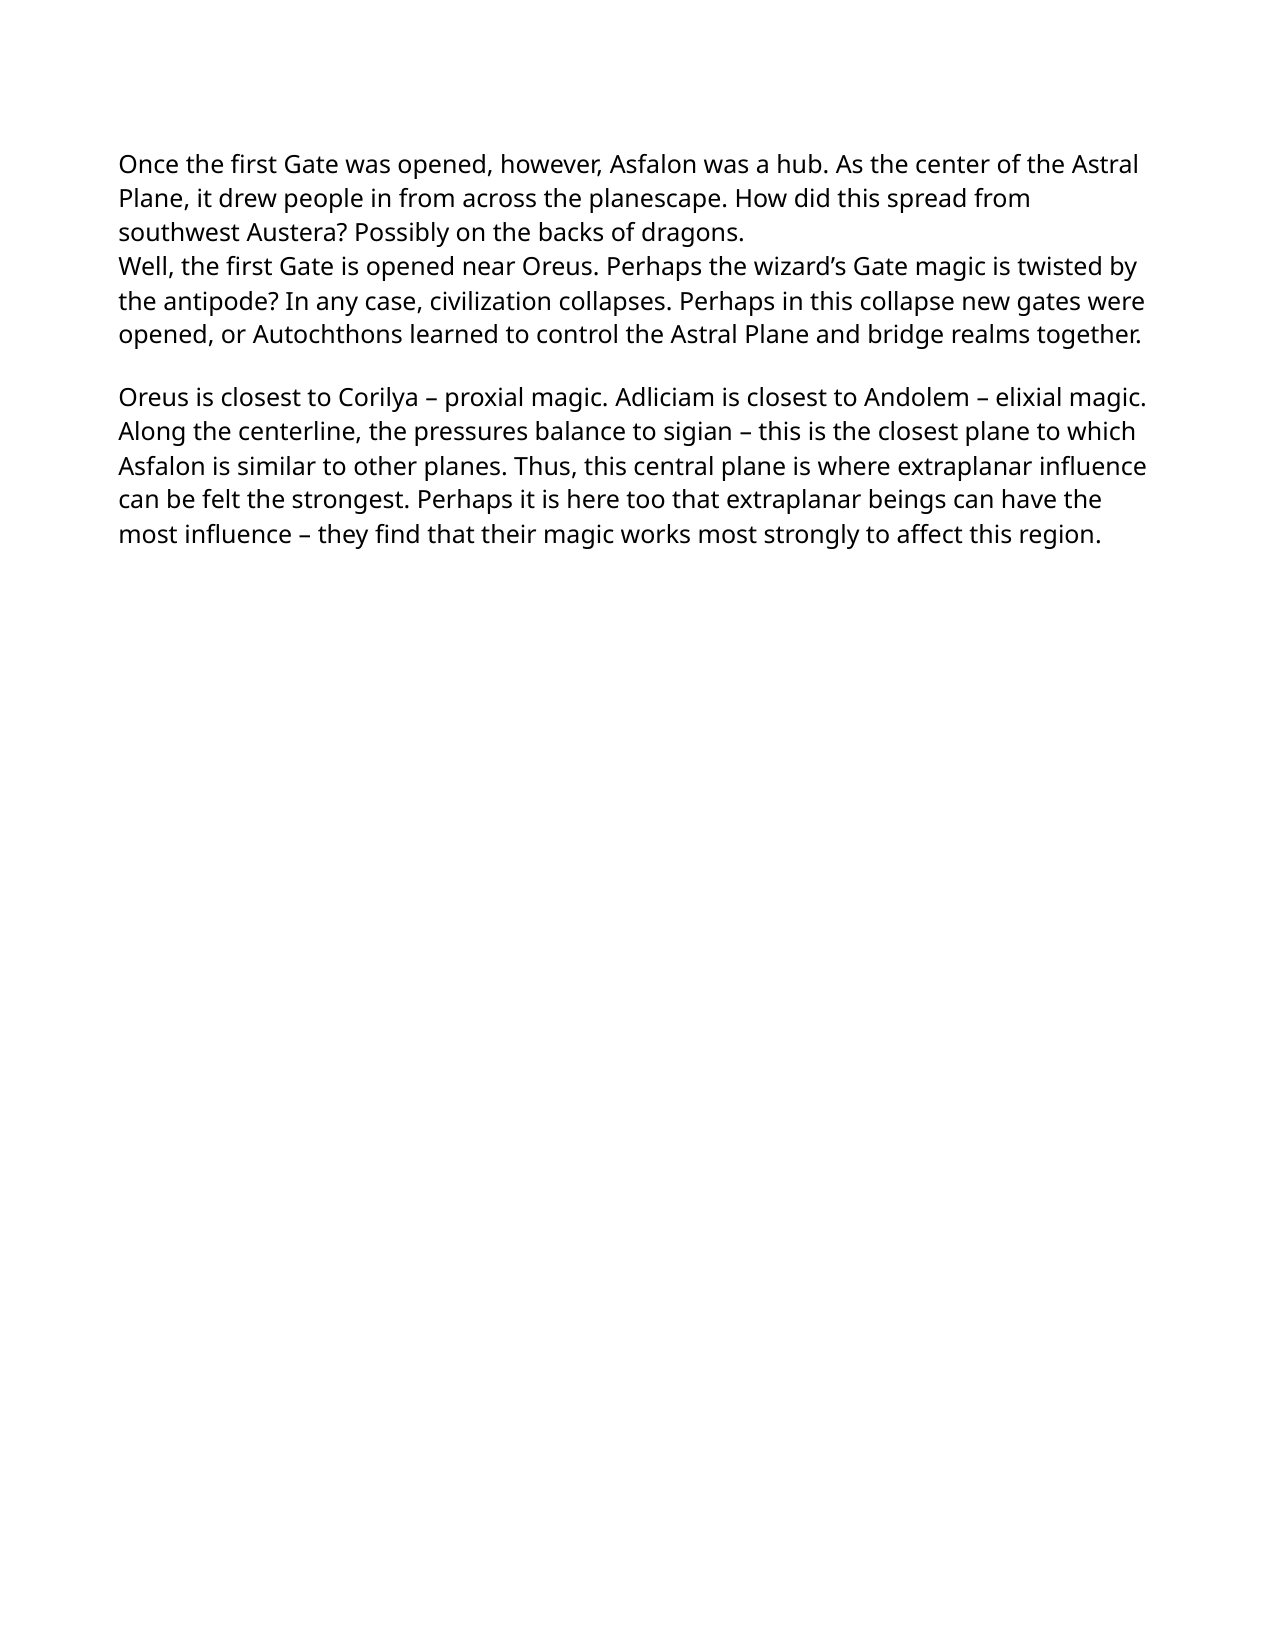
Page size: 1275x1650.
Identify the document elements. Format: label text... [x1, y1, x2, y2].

text Oreus is closest to Corilya – proxial magic. Adliciam is closest to Andolem – elixial magic. Along the centerline, the pressures balance to sigian – this is the closest plane to which Asfalon is similar to other planes. Thus, this central plane is where extraplanar influence can be felt the strongest. Perhaps it is here too that extraplanar beings can have the most influence – they find that their magic works most strongly to affect this region. [118, 380, 1157, 550]
text Well, the first Gate is opened near Oreus. Perhaps the wizard’s Gate magic is twisted by the antipode? In any case, civilization collapses. Perhaps in this collapse new gates were opened, or Autochthons learned to control the Astral Plane and bridge realms together. [118, 249, 1157, 351]
text Once the first Gate was opened, however, Asfalon was a hub. As the center of the Astral Plane, it drew people in from across the planescape. How did this spread from southwest Austera? Possibly on the backs of dragons. [118, 147, 1157, 249]
